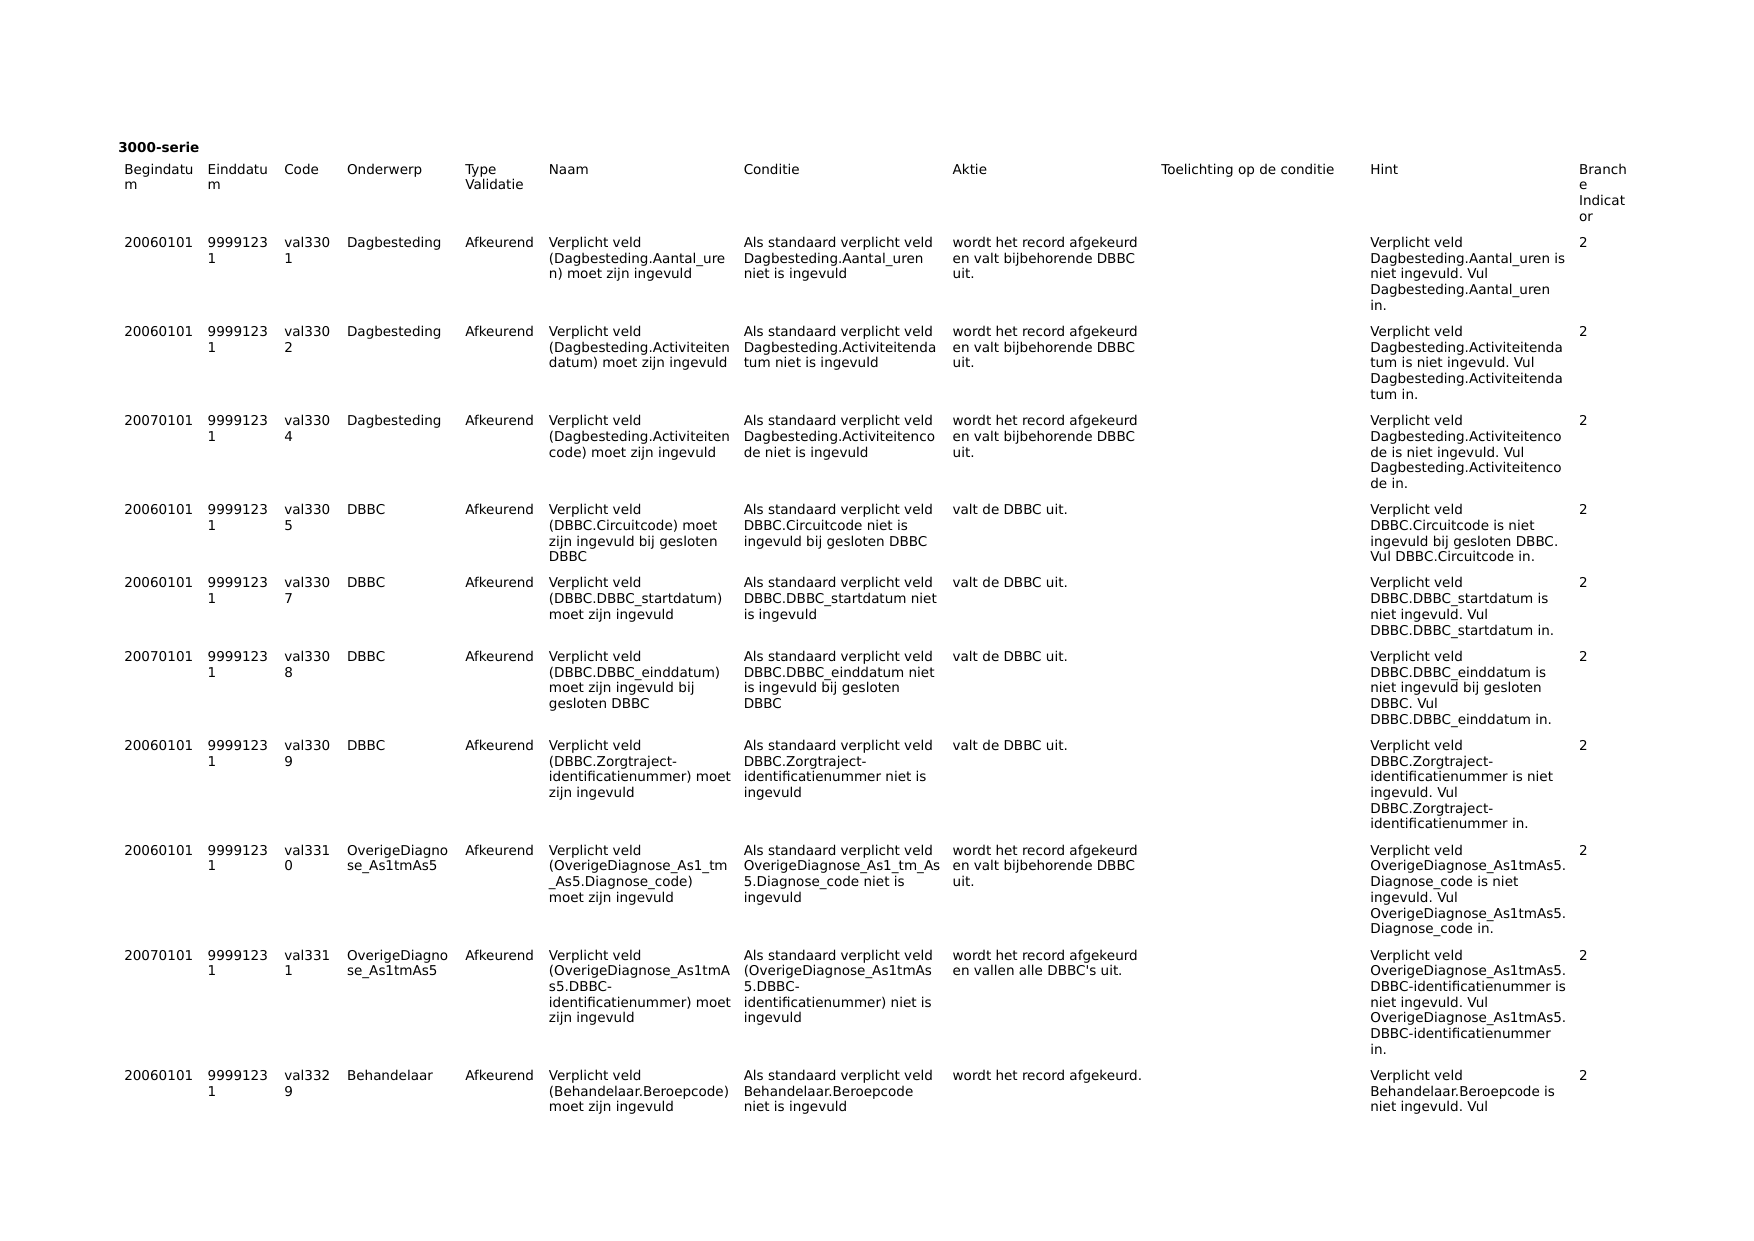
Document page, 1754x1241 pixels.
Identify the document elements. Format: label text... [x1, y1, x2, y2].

table_cell 20060101 [119, 230, 201, 318]
table_cell Afkeurend [460, 1063, 542, 1120]
table_cell 99991231 [202, 571, 278, 643]
table_cell val3301 [279, 230, 340, 318]
table_cell Verplicht veld OverigeDiagnose_As1tmAs5.Diagnose_code is niet ingevuld. Vul OverigeDiagnose_As1tmAs5.Diagnose_code in. [1365, 838, 1573, 942]
table_cell Verplicht veld Dagbesteding.Activiteitencode is niet ingevuld. Vul Dagbesteding.Activiteitencode in. [1365, 408, 1573, 496]
table_cell Afkeurend [460, 230, 542, 318]
table_cell 2 [1574, 571, 1635, 643]
table_cell Als standaard verplicht veld DBBC.DBBC_startdatum niet is ingevuld [738, 571, 946, 643]
table_cell val3307 [279, 571, 340, 643]
table_cell Hint [1365, 157, 1573, 229]
table_cell valt de DBBC uit. [947, 733, 1155, 837]
table_cell Verplicht veld (OverigeDiagnose_As1_tm_As5.Diagnose_code) moet zijn ingevuld [543, 838, 737, 942]
table_cell Onderwerp [341, 157, 459, 229]
table_cell Conditie [738, 157, 946, 229]
table_cell Verplicht veld OverigeDiagnose_As1tmAs5.DBBC-identificatienummer is niet ingevuld. Vul OverigeDiagnose_As1tmAs5.DBBC-identificatienummer in. [1365, 943, 1573, 1062]
table_cell wordt het record afgekeurd en valt bijbehorende DBBC uit. [947, 838, 1155, 942]
table_cell Als standaard verplicht veld (OverigeDiagnose_As1tmAs5.DBBC-identificatienummer) niet is ingevuld [738, 943, 946, 1062]
table_cell 2 [1574, 497, 1635, 569]
table_cell Afkeurend [460, 644, 542, 732]
table_cell Dagbesteding [341, 408, 459, 496]
table_cell Verplicht veld (Dagbesteding.Aantal_uren) moet zijn ingevuld [543, 230, 737, 318]
table_cell DBBC [341, 733, 459, 837]
table_cell Als standaard verplicht veld Dagbesteding.Activiteitencode niet is ingevuld [738, 408, 946, 496]
table_cell 99991231 [202, 230, 278, 318]
table_cell 2 [1574, 733, 1635, 837]
table_cell wordt het record afgekeurd. [947, 1063, 1155, 1120]
table_cell Verplicht veld (DBBC.DBBC_einddatum) moet zijn ingevuld bij gesloten DBBC [543, 644, 737, 732]
table_cell Verplicht veld Dagbesteding.Aantal_uren is niet ingevuld. Vul Dagbesteding.Aantal_uren in. [1365, 230, 1573, 318]
table_cell [1156, 644, 1364, 732]
table_cell 20060101 [119, 497, 201, 569]
table_cell [1156, 408, 1364, 496]
table_cell 2 [1574, 943, 1635, 1062]
table_cell 2 [1574, 1063, 1635, 1120]
table_cell Verplicht veld Dagbesteding.Activiteitendatum is niet ingevuld. Vul Dagbesteding.Activiteitendatum in. [1365, 319, 1573, 407]
table_cell Aktie [947, 157, 1155, 229]
table_cell 20060101 [119, 838, 201, 942]
table_cell wordt het record afgekeurd en valt bijbehorende DBBC uit. [947, 230, 1155, 318]
table_cell Type Validatie [460, 157, 542, 229]
table_cell 2 [1574, 319, 1635, 407]
table_cell OverigeDiagnose_As1tmAs5 [341, 943, 459, 1062]
table_cell Toelichting op de conditie [1156, 157, 1364, 229]
table_cell [1156, 1063, 1364, 1120]
table_cell Afkeurend [460, 497, 542, 569]
table_cell OverigeDiagnose_As1tmAs5 [341, 838, 459, 942]
table_cell val3310 [279, 838, 340, 942]
table_cell 99991231 [202, 733, 278, 837]
table_cell 20060101 [119, 733, 201, 837]
table_cell 99991231 [202, 1063, 278, 1120]
table_cell wordt het record afgekeurd en valt bijbehorende DBBC uit. [947, 408, 1155, 496]
table_cell 99991231 [202, 408, 278, 496]
table_cell Verplicht veld DBBC.DBBC_startdatum is niet ingevuld. Vul DBBC.DBBC_startdatum in. [1365, 571, 1573, 643]
table_cell [1156, 319, 1364, 407]
table_cell 99991231 [202, 644, 278, 732]
table_cell [1156, 838, 1364, 942]
table_cell 2 [1574, 230, 1635, 318]
table_cell Afkeurend [460, 943, 542, 1062]
table_cell [1156, 733, 1364, 837]
table_cell Verplicht veld (DBBC.Circuitcode) moet zijn ingevuld bij gesloten DBBC [543, 497, 737, 569]
table_cell [1156, 943, 1364, 1062]
table_cell Verplicht veld (DBBC.DBBC_startdatum) moet zijn ingevuld [543, 571, 737, 643]
table_cell Als standaard verplicht veld Dagbesteding.Activiteitendatum niet is ingevuld [738, 319, 946, 407]
table_cell 99991231 [202, 943, 278, 1062]
table_cell val3311 [279, 943, 340, 1062]
table_cell Afkeurend [460, 838, 542, 942]
table_cell Als standaard verplicht veld DBBC.DBBC_einddatum niet is ingevuld bij gesloten DBBC [738, 644, 946, 732]
table_cell Verplicht veld DBBC.DBBC_einddatum is niet ingevuld bij gesloten DBBC. Vul DBBC.DBBC_einddatum in. [1365, 644, 1573, 732]
table_cell Behandelaar [341, 1063, 459, 1120]
table_cell Als standaard verplicht veld Dagbesteding.Aantal_uren niet is ingevuld [738, 230, 946, 318]
table_cell 2 [1574, 408, 1635, 496]
table_cell Afkeurend [460, 408, 542, 496]
table_cell Verplicht veld (DBBC.Zorgtraject-identificatienummer) moet zijn ingevuld [543, 733, 737, 837]
table_cell val3302 [279, 319, 340, 407]
table_cell valt de DBBC uit. [947, 644, 1155, 732]
table_cell Einddatum [202, 157, 278, 229]
table_cell valt de DBBC uit. [947, 497, 1155, 569]
table_header 3000-serie [118, 140, 1636, 156]
table_cell Als standaard verplicht veld DBBC.Zorgtraject-identificatienummer niet is ingevuld [738, 733, 946, 837]
table_cell 20060101 [119, 319, 201, 407]
table_cell Dagbesteding [341, 319, 459, 407]
table_cell DBBC [341, 571, 459, 643]
table_cell Afkeurend [460, 733, 542, 837]
table_cell val3304 [279, 408, 340, 496]
table_cell Afkeurend [460, 319, 542, 407]
table_cell Code [279, 157, 340, 229]
table_cell 20070101 [119, 408, 201, 496]
table_cell [1156, 571, 1364, 643]
table_cell Verplicht veld (Dagbesteding.Activiteitencode) moet zijn ingevuld [543, 408, 737, 496]
table_cell 2 [1574, 644, 1635, 732]
table_cell Verplicht veld DBBC.Zorgtraject-identificatienummer is niet ingevuld. Vul DBBC.Zorgtraject-identificatienummer in. [1365, 733, 1573, 837]
table_cell Begindatum [119, 157, 201, 229]
table_cell val3309 [279, 733, 340, 837]
table_cell Verplicht veld (OverigeDiagnose_As1tmAs5.DBBC-identificatienummer) moet zijn ingevuld [543, 943, 737, 1062]
table_cell 99991231 [202, 838, 278, 942]
table_cell DBBC [341, 644, 459, 732]
table_cell 20070101 [119, 644, 201, 732]
table_cell Als standaard verplicht veld DBBC.Circuitcode niet is ingevuld bij gesloten DBBC [738, 497, 946, 569]
table_cell 20060101 [119, 1063, 201, 1120]
table_cell wordt het record afgekeurd en valt bijbehorende DBBC uit. [947, 319, 1155, 407]
table_cell Verplicht veld (Dagbesteding.Activiteitendatum) moet zijn ingevuld [543, 319, 737, 407]
table_cell Verplicht veld Behandelaar.Beroepcode is niet ingevuld. Vul [1365, 1063, 1573, 1120]
table_cell 99991231 [202, 497, 278, 569]
table_cell [1156, 497, 1364, 569]
table_cell Verplicht veld DBBC.Circuitcode is niet ingevuld bij gesloten DBBC. Vul DBBC.Circuitcode in. [1365, 497, 1573, 569]
table_cell val3329 [279, 1063, 340, 1120]
table_cell wordt het record afgekeurd en vallen alle DBBC's uit. [947, 943, 1155, 1062]
table_cell 20070101 [119, 943, 201, 1062]
table_cell Afkeurend [460, 571, 542, 643]
table_cell Dagbesteding [341, 230, 459, 318]
table_cell val3305 [279, 497, 340, 569]
table_cell 2 [1574, 838, 1635, 942]
table_cell 20060101 [119, 571, 201, 643]
table_cell valt de DBBC uit. [947, 571, 1155, 643]
table_cell Branche Indicator [1574, 157, 1635, 229]
table_cell val3308 [279, 644, 340, 732]
table_cell Verplicht veld (Behandelaar.Beroepcode) moet zijn ingevuld [543, 1063, 737, 1120]
table_cell 99991231 [202, 319, 278, 407]
table_cell Naam [543, 157, 737, 229]
table_cell Als standaard verplicht veld OverigeDiagnose_As1_tm_As5.Diagnose_code niet is ingevuld [738, 838, 946, 942]
table_cell [1156, 230, 1364, 318]
table_cell Als standaard verplicht veld Behandelaar.Beroepcode niet is ingevuld [738, 1063, 946, 1120]
table_cell DBBC [341, 497, 459, 569]
